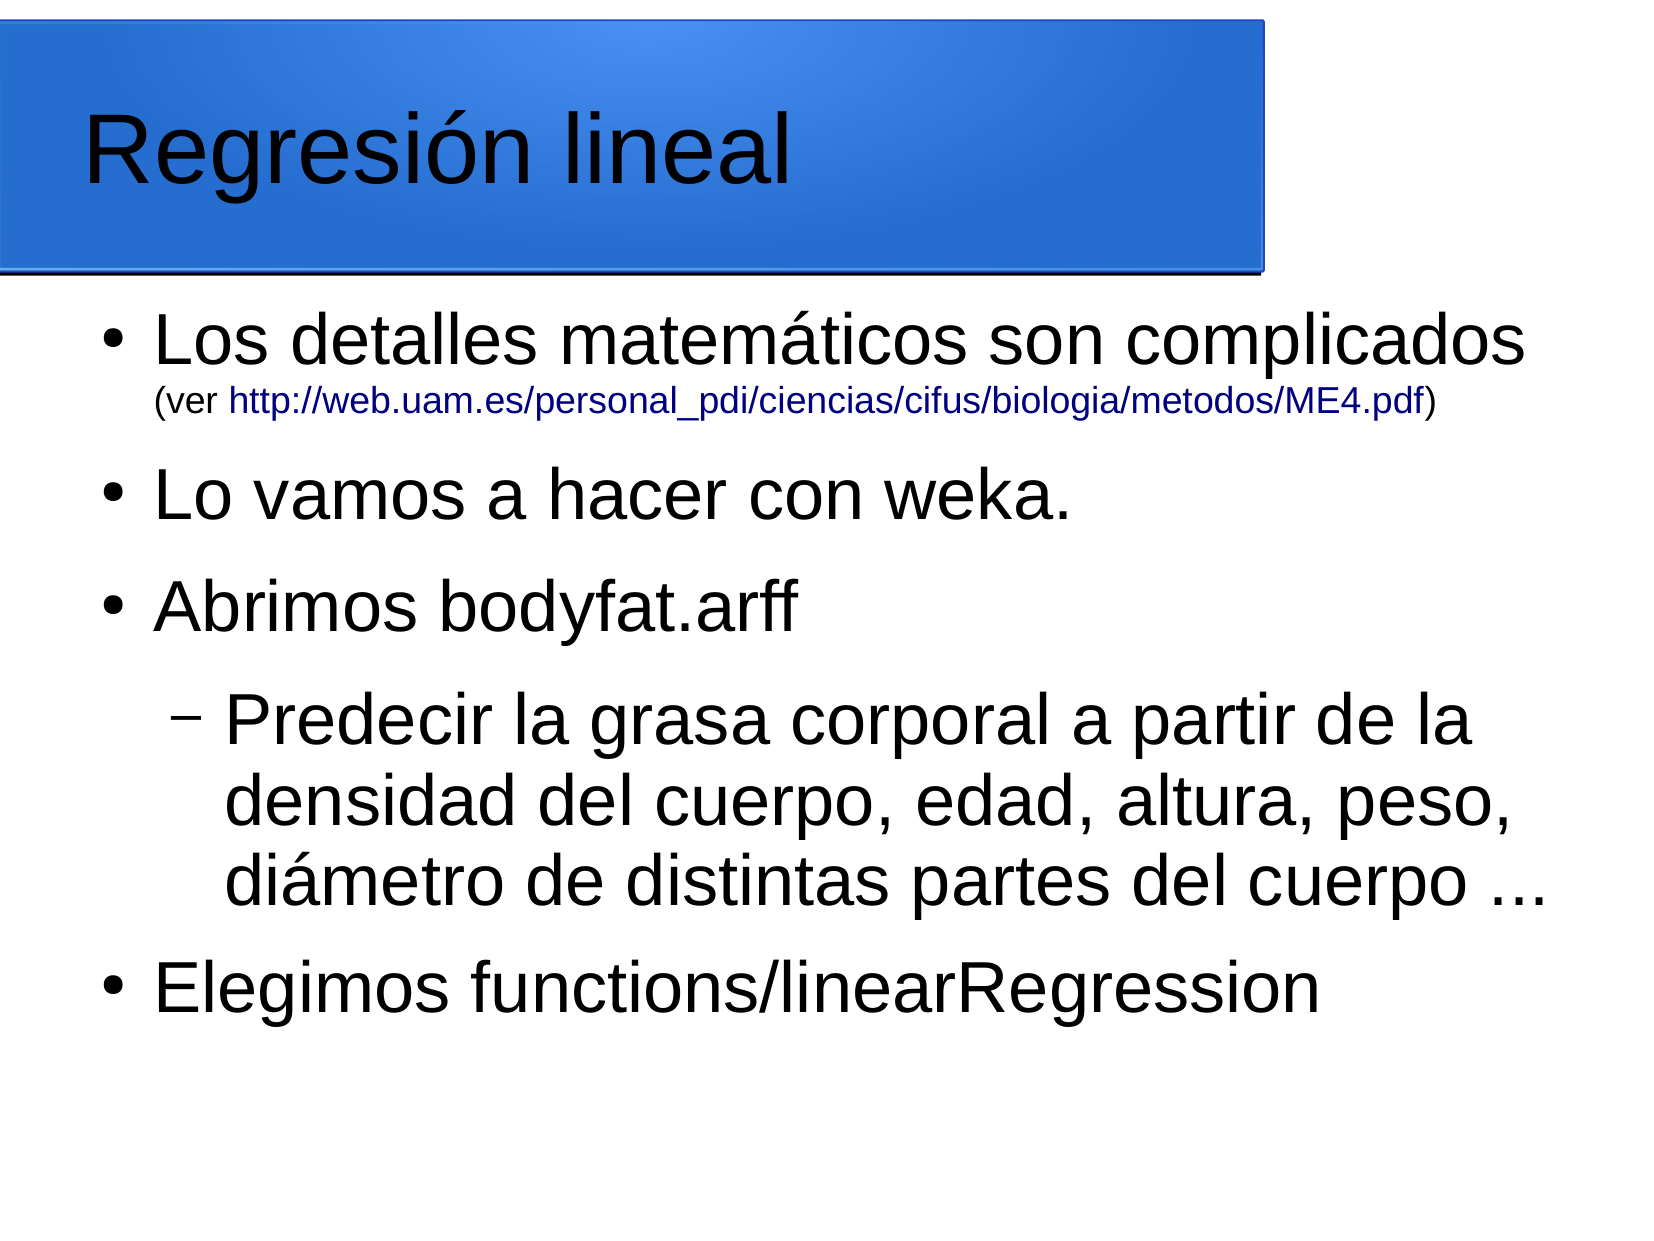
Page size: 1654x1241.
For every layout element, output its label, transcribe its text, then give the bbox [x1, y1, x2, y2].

list Los detalles matemáticos son complicados (ver http://web.uam.es/personal_pdi/ciencias/cifus/biologia/metodos/ME4.pdf) Lo vamos a hacer con weka. Abrimos bodyfat.arff Predecir la grasa corporal a partir de la densidad del cuerpo, edad, altura, peso, diámetro de distintas partes del cuerpo ... Elegimos functions/linearRegression [82, 299, 1571, 1019]
title Regresión lineal [82, 47, 1235, 252]
